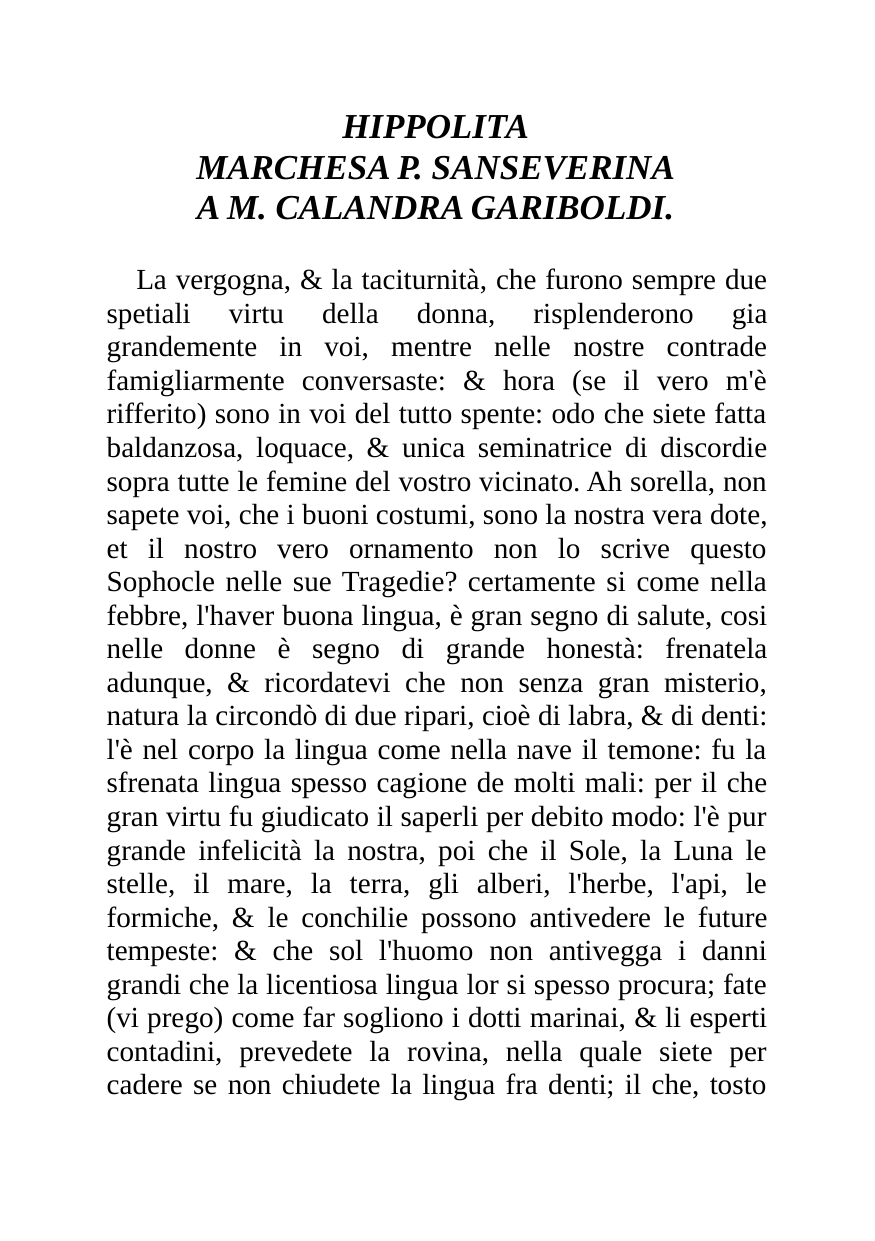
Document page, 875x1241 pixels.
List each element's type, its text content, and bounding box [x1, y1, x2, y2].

subtitle HIPPOLITA MARCHESA P. SANSEVERINA A M. CALANDRA GARIBOLDI. [106, 106, 768, 227]
text La vergogna, & la taciturnità, che furono sempre due spetiali virtu della donna, risplenderono gia grandemente in voi, mentre nelle nostre contrade famigliarmente conversaste: & hora (se il vero m'è rifferito) sono in voi del tutto spente: odo che siete fatta baldanzosa, loquace, & unica seminatrice di discordie sopra tutte le femine del vostro vicinato. Ah sorella, non sapete voi, che i buoni costumi, sono la nostra vera dote, et il nostro vero ornamento non lo scrive questo Sophocle nelle sue Tragedie? certamente si come nella febbre, l'haver buona lingua, è gran segno di salute, cosi nelle donne è segno di grande honestà: frenatela adunque, & ricordatevi che non senza gran misterio, natura la circondò di due ripari, cioè di labra, & di denti: l'è nel corpo la lingua come nella nave il temone: fu la sfrenata lingua spesso cagione de molti mali: per il che gran virtu fu giudicato il saperli per debito modo: l'è pur grande infelicità la nostra, poi che il Sole, la Luna le stelle, il mare, la terra, gli alberi, l'herbe, l'api, le formiche, & le conchilie possono antivedere le future tempeste: & che sol l'huomo non antivegga i danni grandi che la licentiosa lingua lor si spesso procura; fate (vi prego) come far sogliono i dotti marinai, & li esperti contadini, prevedete la rovina, nella quale siete per cadere se non chiudete la lingua fra denti; il che, tosto [106, 262, 768, 1101]
